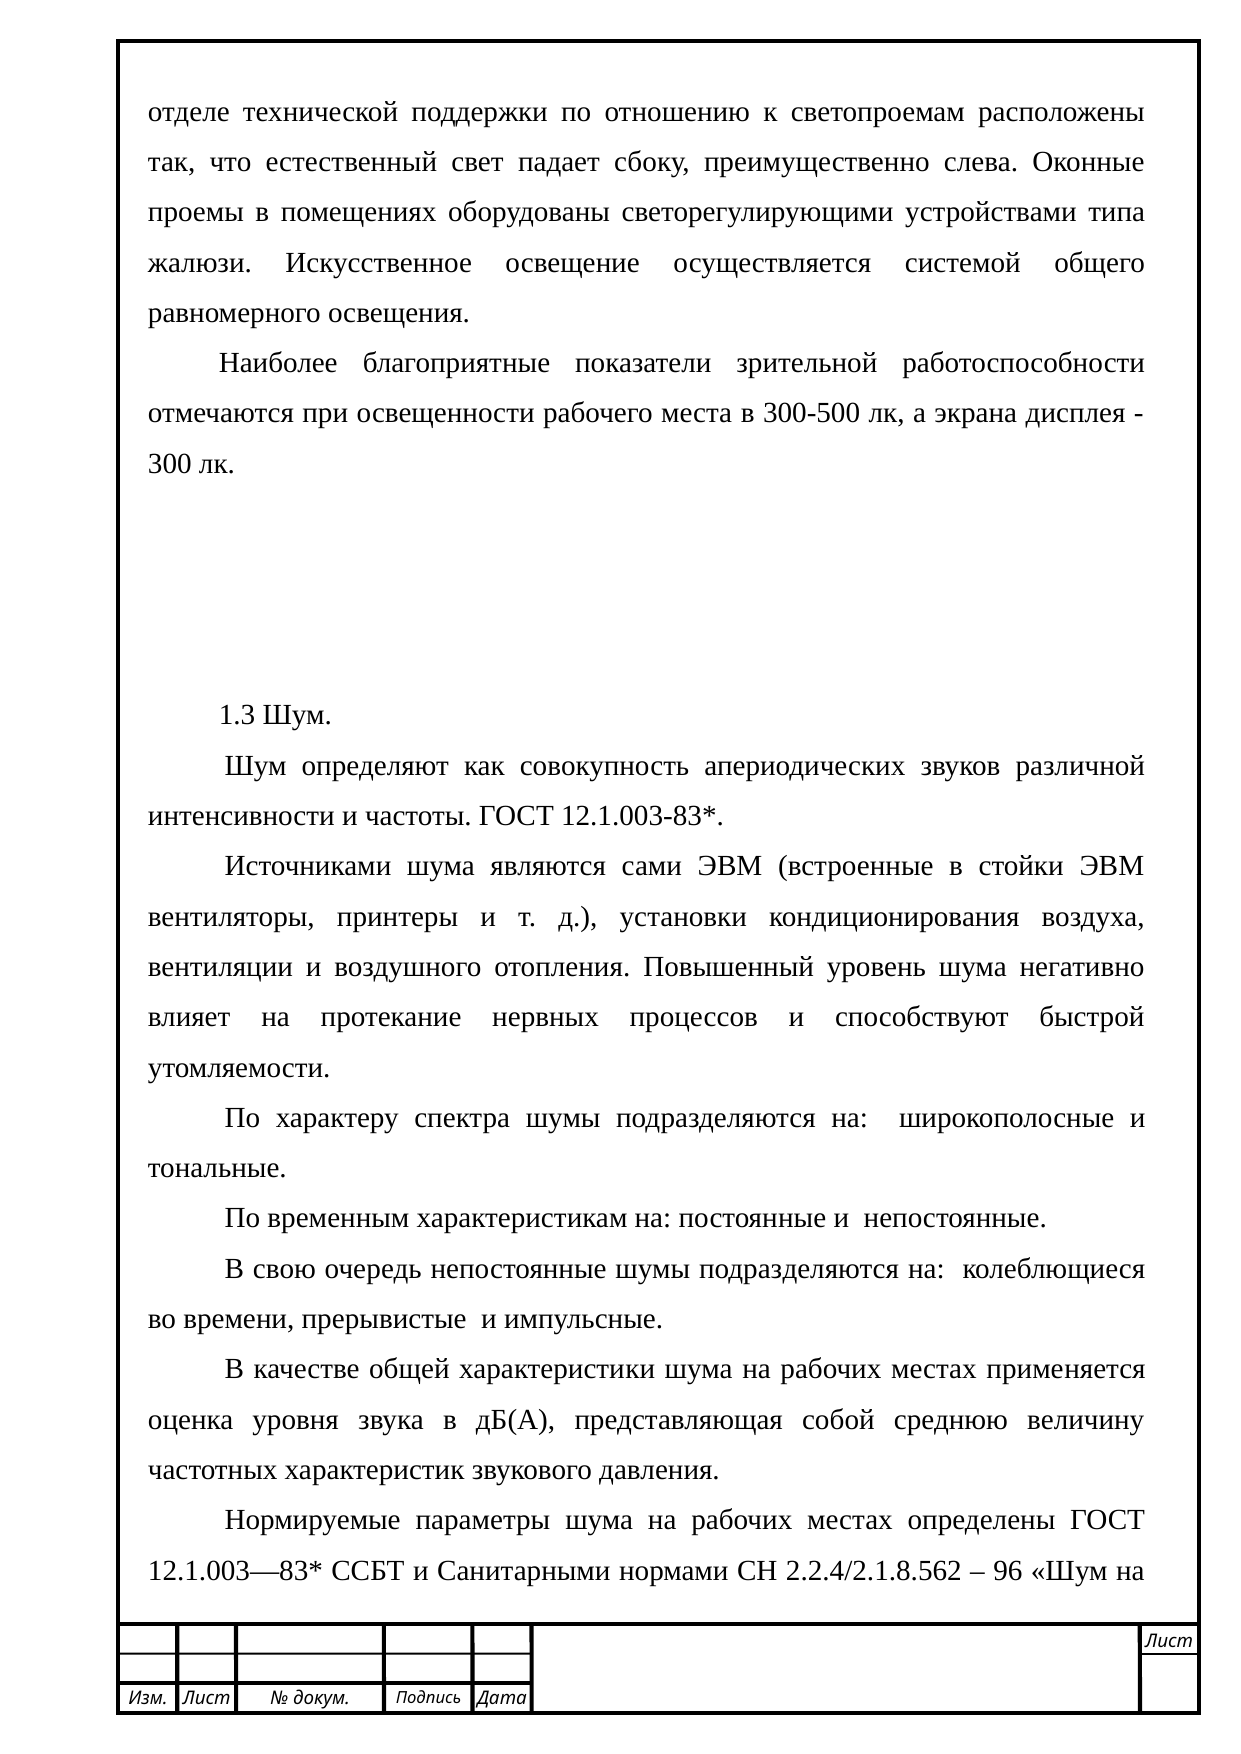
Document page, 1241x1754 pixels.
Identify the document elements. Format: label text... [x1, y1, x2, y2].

text Наиболее благоприятные показатели зрительной работоспособности отмечаются при освещенности рабочего места в 300-500 лк, а экрана дисплея - 300 лк. [148, 345, 1146, 479]
text Нормируемые параметры шума на рабочих местах определены ГОСТ 12.1.003—83* ССБТ и Санитарными нормами СН 2.2.4/2.1.8.562 – 96 «Шум на [148, 1502, 1146, 1586]
text В свою оче­редь непостоянные шумы подраз­деляются на: колеблющиеся во вре­мени, прерывистые и импульсные. [148, 1251, 1146, 1335]
text отделе технической поддержки по отношению к светопроемам расположены так, что естественный свет падает сбоку, преимущественно слева. Оконные проемы в помещениях оборудованы светорегулирующими устройствами типа жалюзи. Искусственное освещение осуществляется системой общего равномерного освещения. [148, 94, 1146, 328]
text В качестве общей характеристи­ки шума на рабочих местах приме­няется оценка уровня звука в дБ(А), представляющая собой среднюю величину частотных характеристик звукового давления. [148, 1352, 1146, 1486]
text Источниками шума являются сами ЭВМ (встроенные в стойки ЭВМ вентиляторы, принтеры и т. д.), установки кондиционирования воздуха, вентиляции и воздушного отопления. Повышенный уровень шума негативно влияет на протекание нервных процессов и способствуют быстрой утомляемости. [148, 848, 1146, 1083]
text Шум определяют как совокупность апериодических звуков различной интенсивности и частоты. ГОСТ 12.1.003-83*. [148, 748, 1146, 832]
text По временным характеристикам на: постоян­ные и непостоянные. [148, 1201, 1146, 1234]
text По характеру спектра шумы под­разделяются на: широкополосные и тональные. [148, 1100, 1146, 1184]
text 1.3 Шум. [148, 697, 1146, 731]
